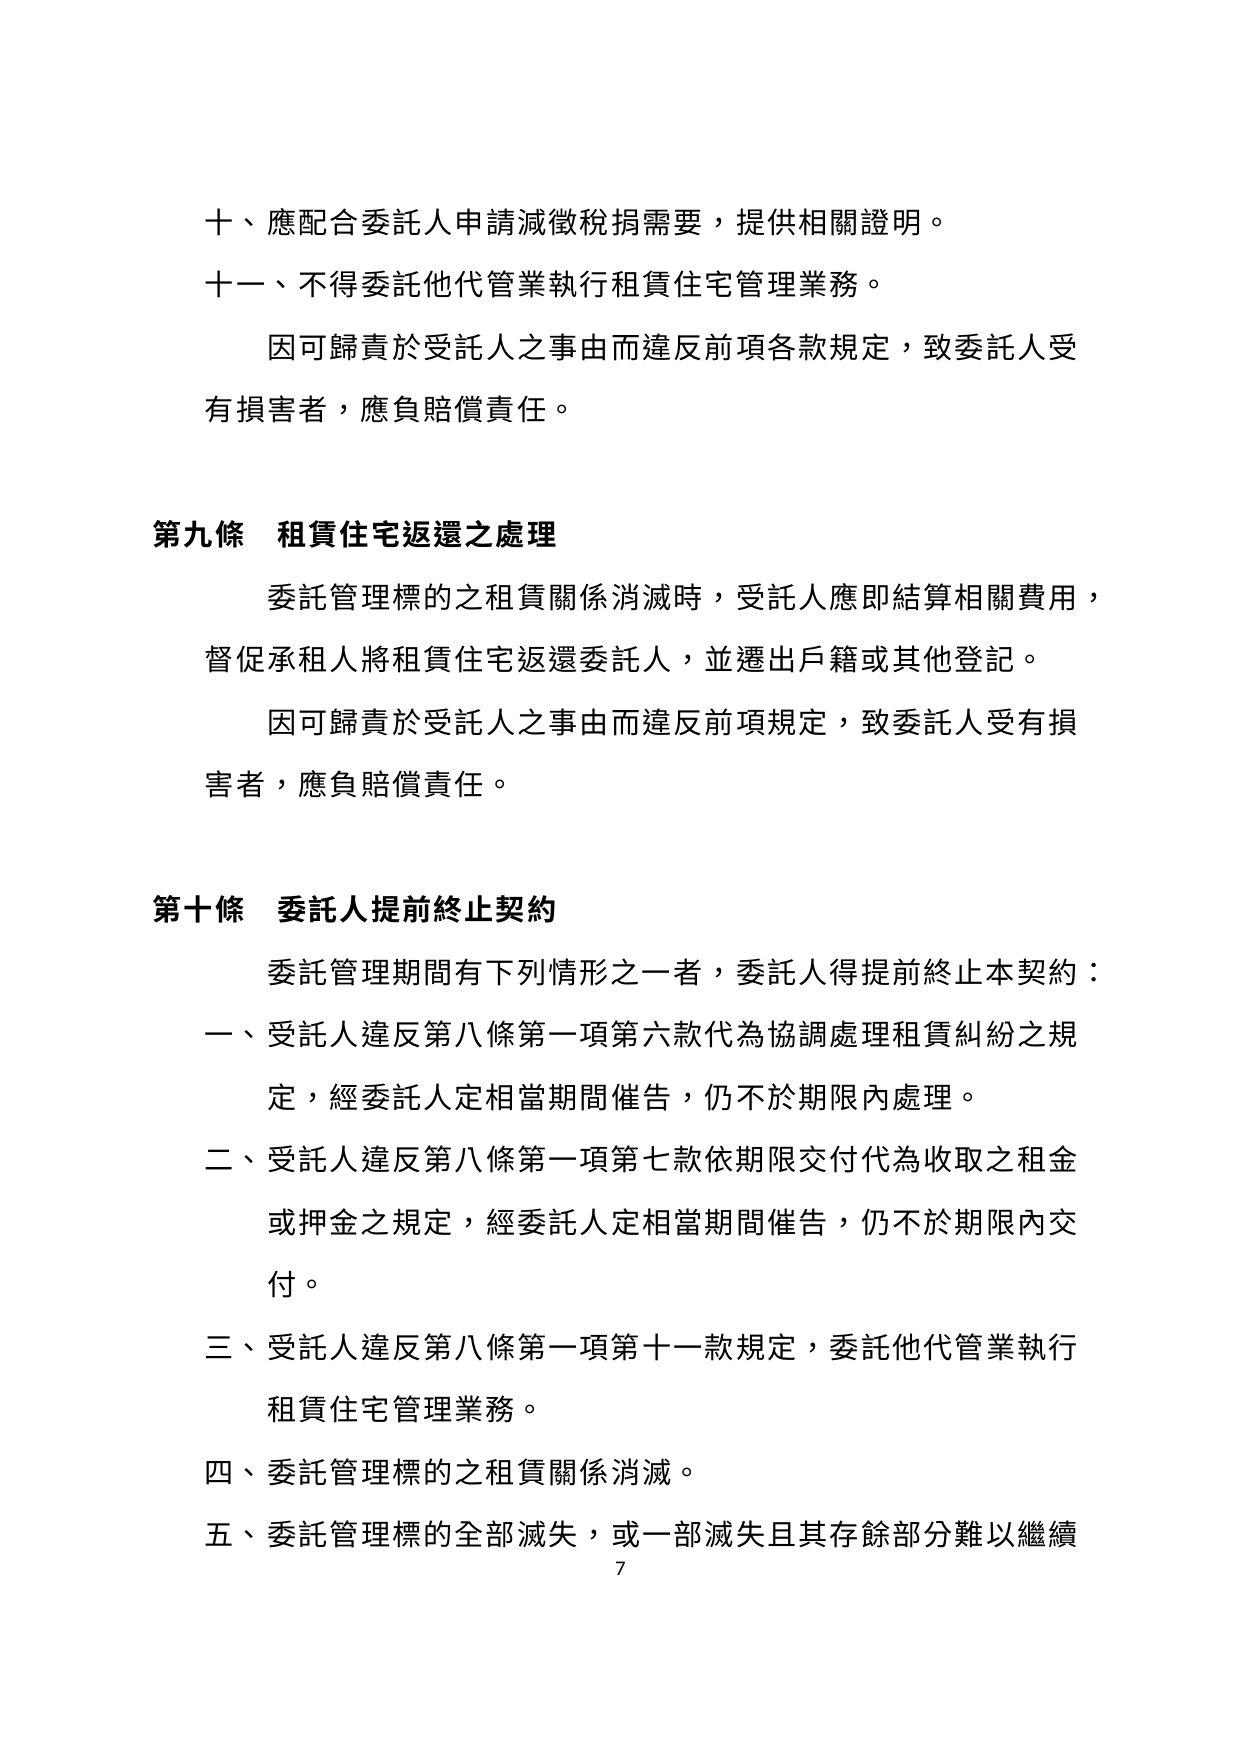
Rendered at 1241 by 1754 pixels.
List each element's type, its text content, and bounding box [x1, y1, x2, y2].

text 四、委託管理標的之租賃關係消滅。 [201, 1429, 1089, 1491]
text 第九條 租賃住宅返還之處理 [151, 491, 1089, 554]
text 第十條 委託人提前終止契約 [151, 866, 1089, 929]
text 十一、不得委託他代管業執行租賃住宅管理業務。 [201, 241, 1089, 304]
text 十、應配合委託人申請減徵稅捐需要，提供相關證明。 [201, 179, 1089, 241]
text 因可歸責於受託人之事由而違反前項各款規定，致委託人受有損害者，應負賠償責任。 [201, 304, 1089, 429]
text 因可歸責於受託人之事由而違反前項規定，致委託人受有損害者，應負賠償責任。 [201, 679, 1089, 804]
text 五、委託管理標的全部滅失，或一部滅失且其存餘部分難以繼續 [201, 1491, 1089, 1554]
text 一、受託人違反第八條第一項第六款代為協調處理租賃糾紛之規定，經委託人定相當期間催告，仍不於期限內處理。 [201, 991, 1089, 1116]
text 二、受託人違反第八條第一項第七款依期限交付代為收取之租金或押金之規定，經委託人定相當期間催告，仍不於期限內交付。 [201, 1116, 1089, 1304]
text 三、受託人違反第八條第一項第十一款規定，委託他代管業執行租賃住宅管理業務。 [201, 1304, 1089, 1429]
text 委託管理標的之租賃關係消滅時，受託人應即結算相關費用，督促承租人將租賃住宅返還委託人，並遷出戶籍或其他登記。 [201, 554, 1089, 679]
text 委託管理期間有下列情形之一者，委託人得提前終止本契約： [201, 929, 1089, 991]
